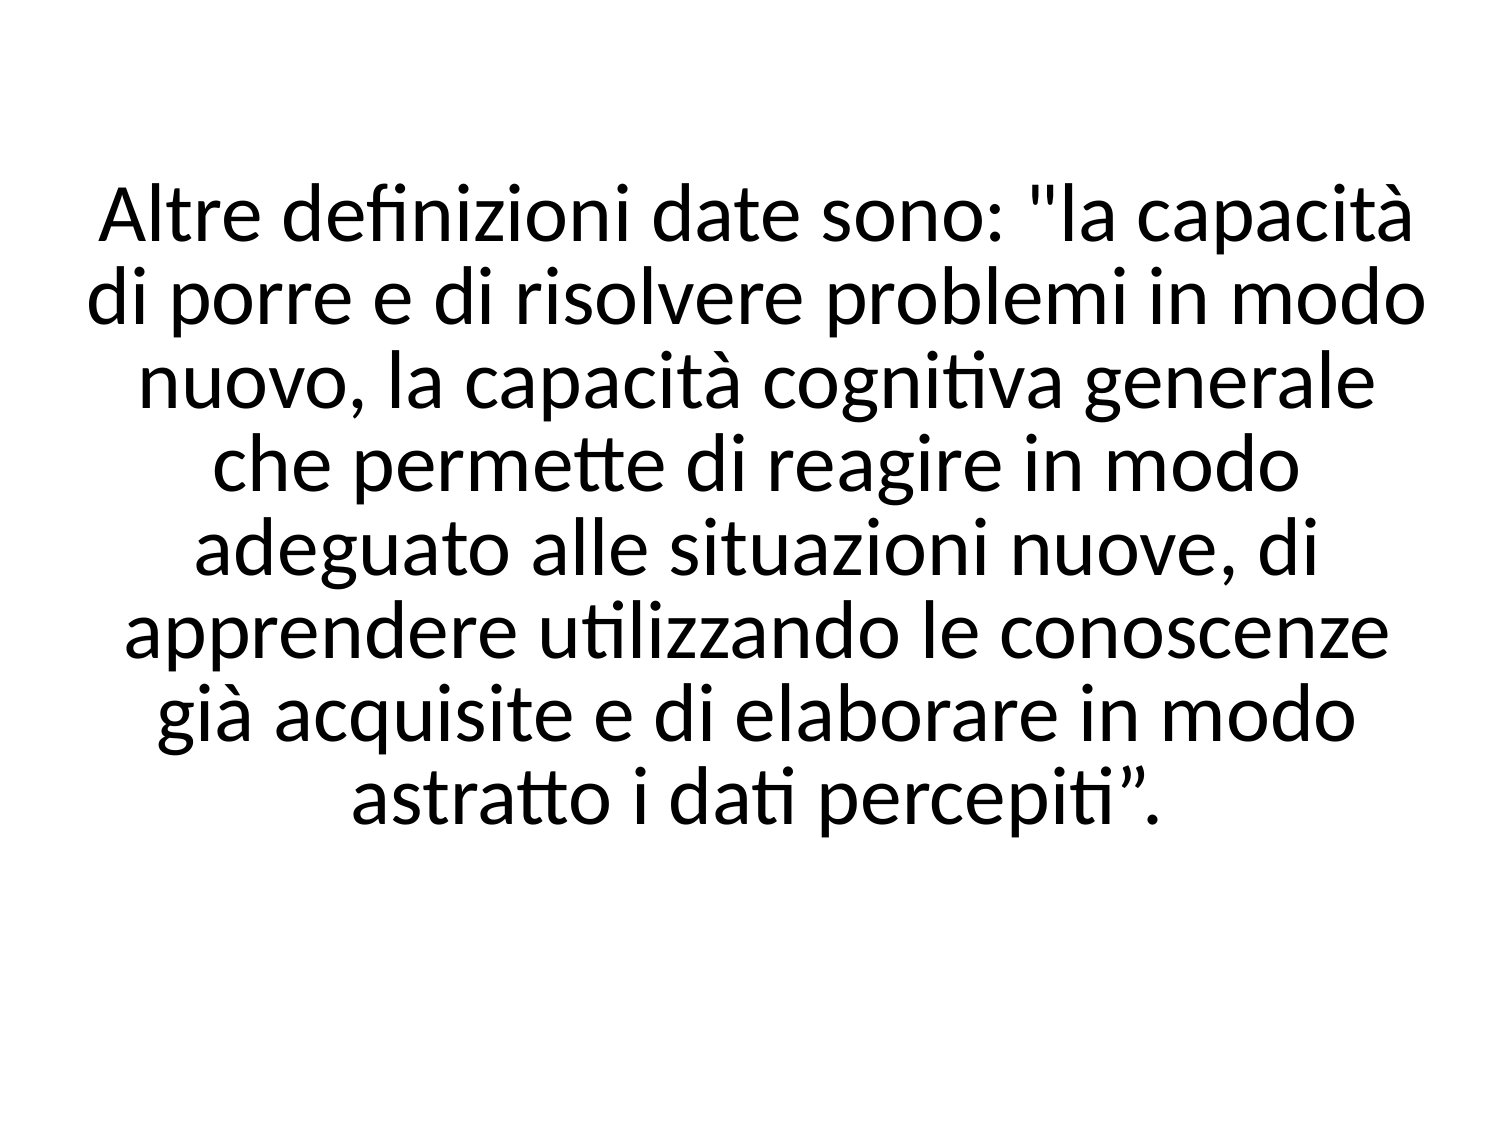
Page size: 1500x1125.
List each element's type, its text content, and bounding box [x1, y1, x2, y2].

title Altre definizioni date sono: "la capacità di porre e di risolvere problemi in modo nuovo, la capacità cognitiva generale che permette di reagire in modo adeguato alle situazioni nuove, di apprendere utilizzando le conoscenze già acquisite e di elaborare in modo astratto i dati percepiti”. [82, 106, 1433, 919]
